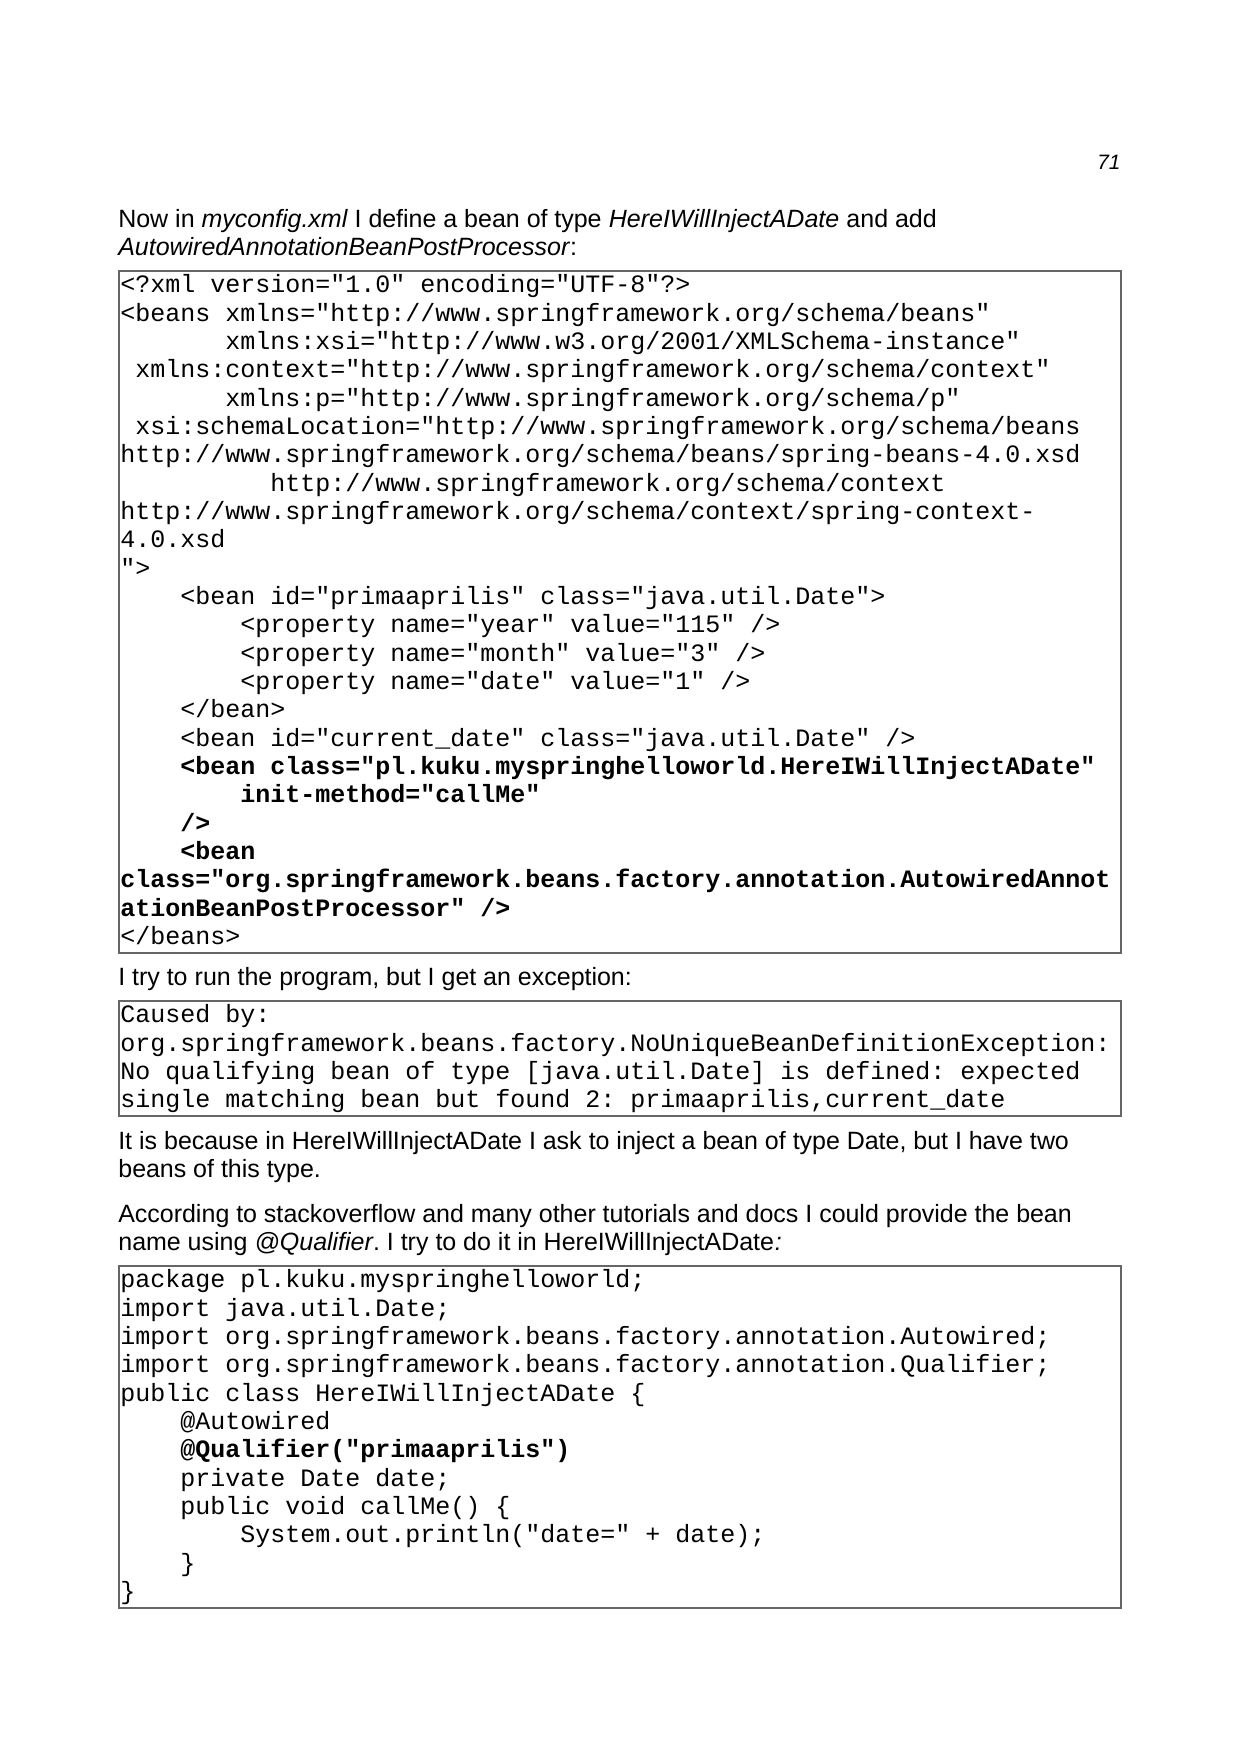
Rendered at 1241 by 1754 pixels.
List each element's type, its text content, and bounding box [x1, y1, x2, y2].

text } [120, 1548, 1120, 1577]
text xmlns:context="http://www.springframework.org/schema/context" [120, 355, 1120, 383]
text According to stackoverflow and many other tutorials and docs I could provide the bean name using @Qualifier. I try to do it in HereIWillInjectADate: [118, 1200, 1122, 1256]
text I try to run the program, but I get an exception: [118, 963, 1122, 991]
text <property name="month" value="3" /> [120, 638, 1120, 667]
text @Qualifier("primaaprilis") [120, 1435, 1120, 1463]
text import org.springframework.beans.factory.annotation.Autowired; [120, 1322, 1120, 1350]
text /> [120, 808, 1120, 837]
text <property name="year" value="115" /> [120, 610, 1120, 638]
text xmlns:xsi="http://www.w3.org/2001/XMLSchema-instance" [120, 327, 1120, 355]
text <beans xmlns="http://www.springframework.org/schema/beans" [120, 298, 1120, 327]
text import org.springframework.beans.factory.annotation.Qualifier; [120, 1350, 1120, 1378]
text System.out.println("date=" + date); [120, 1520, 1120, 1548]
text @Autowired [120, 1407, 1120, 1435]
text package pl.kuku.myspringhelloworld; [120, 1267, 1120, 1293]
text <?xml version="1.0" encoding="UTF-8"?> [120, 272, 1120, 298]
text xsi:schemaLocation="http://www.springframework.org/schema/beans http://www.springframework.org/schema/beans/spring-beans-4.0.xsd [120, 412, 1120, 468]
text <bean id="current_date" class="java.util.Date" /> [120, 723, 1120, 752]
text http://www.springframework.org/schema/context http://www.springframework.org/schema/context/spring-context-4.0.xsd [120, 468, 1120, 553]
text xmlns:p="http://www.springframework.org/schema/p" [120, 383, 1120, 412]
text Now in myconfig.xml I define a bean of type HereIWillInjectADate and add AutowiredAnnotationBeanPostProcessor: [118, 205, 1122, 261]
text init-method="callMe" [120, 780, 1120, 808]
text private Date date; [120, 1463, 1120, 1492]
text <bean class="org.springframework.beans.factory.annotation.AutowiredAnnotationBeanPostProcessor" /> [120, 837, 1120, 922]
text "> [120, 553, 1120, 582]
text public void callMe() { [120, 1492, 1120, 1520]
text <property name="date" value="1" /> [120, 667, 1120, 695]
text import java.util.Date; [120, 1293, 1120, 1322]
text } [120, 1577, 1120, 1607]
text Caused by: org.springframework.beans.factory.NoUniqueBeanDefinitionException: No qualifying bean of type [java.util.Date] is defined: expected single matching bean but found 2: primaaprilis,current_date [120, 1002, 1120, 1115]
text </bean> [120, 695, 1120, 723]
text public class HereIWillInjectADate { [120, 1378, 1120, 1407]
text It is because in HereIWillInjectADate I ask to inject a bean of type Date, but I have two beans of this type. [118, 1126, 1122, 1182]
text </beans> [120, 922, 1120, 952]
text <bean id="primaaprilis" class="java.util.Date"> [120, 582, 1120, 610]
text <bean class="pl.kuku.myspringhelloworld.HereIWillInjectADate" [120, 752, 1120, 780]
